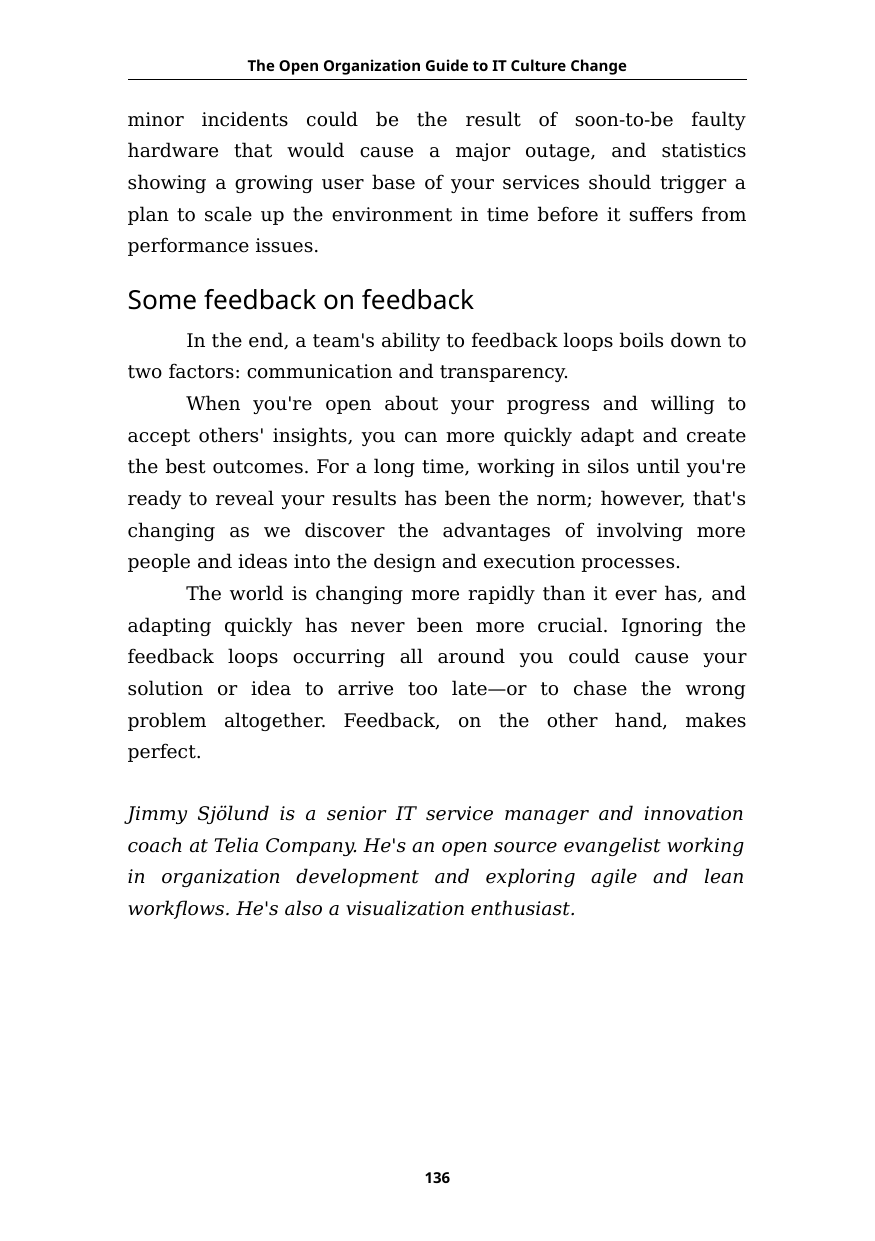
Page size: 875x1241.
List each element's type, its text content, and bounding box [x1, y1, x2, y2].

text The world is changing more rapidly than it ever has, and adapting quickly has never been more crucial. Ignoring the feedback loops occurring all around you could cause your solution or idea to arrive too late—or to chase the wrong problem altogether. Feedback, on the other hand, makes perfect. [127, 583, 747, 763]
text In the end, a team's ability to feedback loops boils down to two factors: communication and transparency. [127, 330, 747, 383]
subtitle Some feedback on feedback [127, 282, 747, 317]
text When you're open about your progress and willing to accept others' insights, you can more quickly adapt and create the best outcomes. For a long time, working in silos until you're ready to reveal your results has been the norm; however, that's changing as we discover the advantages of involving more people and ideas into the design and execution processes. [127, 393, 747, 573]
text minor incidents could be the result of soon-to-be faulty hardware that would cause a major outage, and statistics showing a growing user base of your services should trigger a plan to scale up the environment in time before it suffers from performance issues. [127, 109, 747, 257]
text Jimmy Sjölund is a senior IT service manager and innovation coach at Telia Company. He's an open source evangelist working in organization development and exploring agile and lean workflows. He's also a visualization enthusiast. [127, 803, 747, 920]
